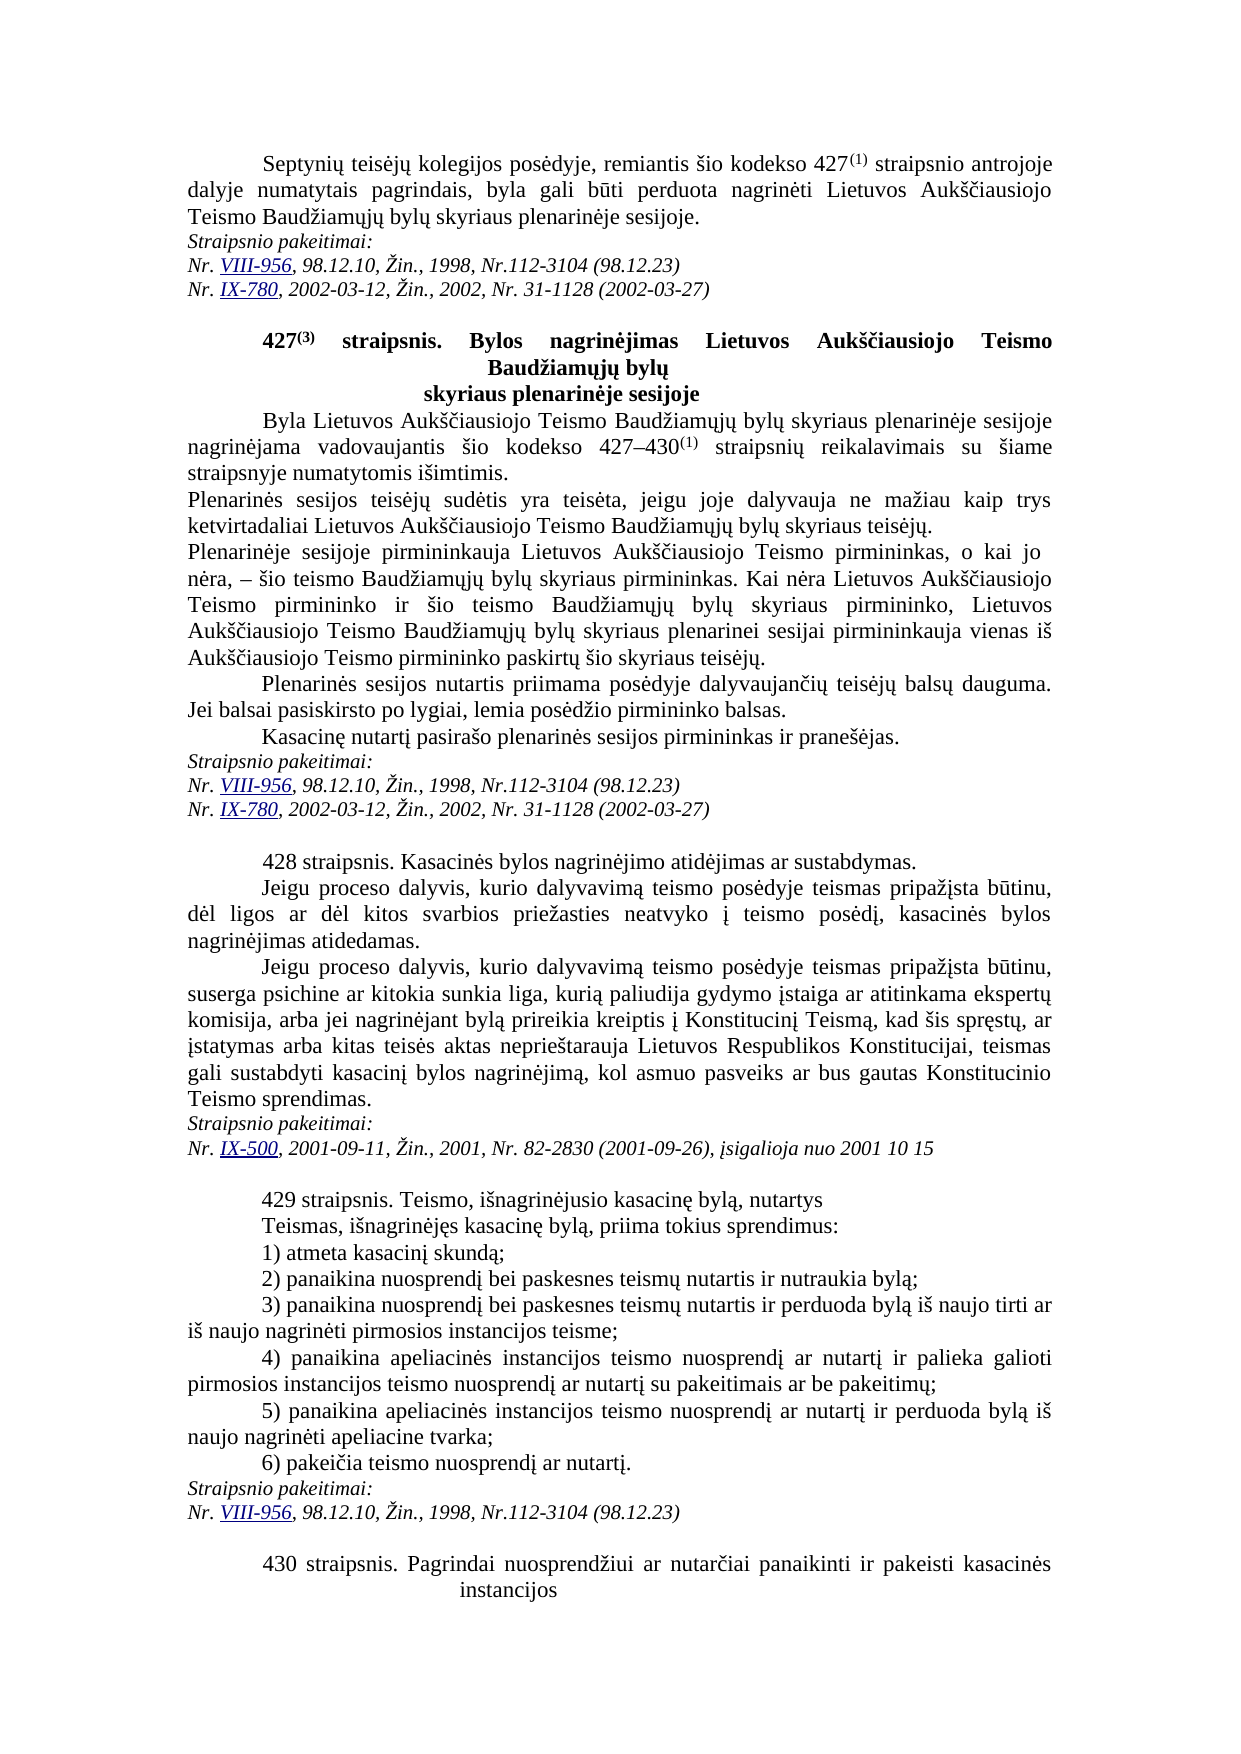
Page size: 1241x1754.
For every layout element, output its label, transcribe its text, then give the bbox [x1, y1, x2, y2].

text Kasacinę nutartį pasirašo plenarinės sesijos pirmininkas ir pranešėjas. [187, 723, 1053, 749]
text Byla Lietuvos Aukščiausiojo Teismo Baudžiamųjų bylų skyriaus plenarinėje sesijoje nagrinėjama vadovaujantis šio kodekso 427–430(1) straipsnių reikalavimais su šiame straipsnyje numatytomis išimtimis. [187, 407, 1053, 486]
text Jeigu proceso dalyvis, kurio dalyvavimą teismo posėdyje teismas pripažįsta būtinu, dėl ligos ar dėl kitos svarbios priežasties neatvyko į teismo posėdį, kasacinės bylos nagrinėjimas atidedamas. [187, 874, 1053, 953]
text Teismas, išnagrinėjęs kasacinę bylą, priima tokius sprendimus: [187, 1212, 1053, 1238]
text Jeigu proceso dalyvis, kurio dalyvavimą teismo posėdyje teismas pripažįsta būtinu, suserga psichine ar kitokia sunkia liga, kurią paliudija gydymo įstaiga ar atitinkama ekspertų komisija, arba jei nagrinėjant bylą prireikia kreiptis į Konstitucinį Teismą, kad šis spręstų, ar įstatymas arba kitas teisės aktas neprieštarauja Lietuvos Respublikos Konstitucijai, teismas gali sustabdyti kasacinį bylos nagrinėjimą, kol asmuo pasveiks ar bus gautas Konstitucinio Teismo sprendimas. [187, 953, 1053, 1111]
text Septynių teisėjų kolegijos posėdyje, remiantis šio kodekso 427(1) straipsnio antrojoje dalyje numatytais pagrindais, byla gali būti perduota nagrinėti Lietuvos Aukščiausiojo Teismo Baudžiamųjų bylų skyriaus plenarinėje sesijoje. [187, 150, 1053, 229]
text 3) panaikina nuosprendį bei paskesnes teismų nutartis ir perduoda bylą iš naujo tirti ar iš naujo nagrinėti pirmosios instancijos teisme; [187, 1291, 1053, 1344]
text 2) panaikina nuosprendį bei paskesnes teismų nutartis ir nutraukia bylą; [187, 1265, 1053, 1291]
text Nr. VIII-956, 98.12.10, Žin., 1998, Nr.112-3104 (98.12.23) [187, 1500, 1053, 1524]
text Plenarinėje sesijoje pirmininkauja Lietuvos Aukščiausiojo Teismo pirmininkas, o kai jo nėra, – šio teismo Baudžiamųjų bylų skyriaus pirmininkas. Kai nėra Lietuvos Aukščiausiojo Teismo pirmininko ir šio teismo Baudžiamųjų bylų skyriaus pirmininko, Lietuvos Aukščiausiojo Teismo Baudžiamųjų bylų skyriaus plenarinei sesijai pirmininkauja vienas iš Aukščiausiojo Teismo pirmininko paskirtų šio skyriaus teisėjų. [187, 538, 1053, 670]
text Plenarinės sesijos nutartis priimama posėdyje dalyvaujančių teisėjų balsų dauguma. Jei balsai pasiskirsto po lygiai, lemia posėdžio pirmininko balsas. [187, 670, 1053, 723]
text Nr. IX-500, 2001-09-11, Žin., 2001, Nr. 82-2830 (2001-09-26), įsigalioja nuo 2001 10 15 [187, 1135, 1053, 1159]
text 428 straipsnis. Kasacinės bylos nagrinėjimo atidėjimas ar sustabdymas. [187, 848, 1053, 874]
text 4) panaikina apeliacinės instancijos teismo nuosprendį ar nutartį ir palieka galioti pirmosios instancijos teismo nuosprendį ar nutartį su pakeitimais ar be pakeitimų; [187, 1344, 1053, 1397]
text Nr. IX-780, 2002-03-12, Žin., 2002, Nr. 31-1128 (2002-03-27) [187, 277, 1053, 301]
text 5) panaikina apeliacinės instancijos teismo nuosprendį ar nutartį ir perduoda bylą iš naujo nagrinėti apeliacine tvarka; [187, 1397, 1053, 1449]
text 6) pakeičia teismo nuosprendį ar nutartį. [187, 1449, 1053, 1476]
text 429 straipsnis. Teismo, išnagrinėjusio kasacinę bylą, nutartys [187, 1186, 1053, 1212]
text skyriaus plenarinėje sesijoje [424, 380, 1053, 407]
text Straipsnio pakeitimai: [187, 1111, 1053, 1135]
text Straipsnio pakeitimai: [187, 1476, 1053, 1500]
text 427(3) straipsnis. Bylos nagrinėjimas Lietuvos Aukščiausiojo Teismo Baudžiamųjų bylų [262, 328, 1053, 380]
text Straipsnio pakeitimai: [187, 749, 1053, 773]
text Plenarinės sesijos teisėjų sudėtis yra teisėta, jeigu joje dalyvauja ne mažiau kaip trys ketvirtadaliai Lietuvos Aukščiausiojo Teismo Baudžiamųjų bylų skyriaus teisėjų. [187, 486, 1053, 538]
text Nr. VIII-956, 98.12.10, Žin., 1998, Nr.112-3104 (98.12.23) [187, 253, 1053, 277]
text 1) atmeta kasacinį skundą; [187, 1238, 1053, 1265]
text Nr. VIII-956, 98.12.10, Žin., 1998, Nr.112-3104 (98.12.23) [187, 773, 1053, 797]
text 430 straipsnis. Pagrindai nuosprendžiui ar nutarčiai panaikinti ir pakeisti kasacinės instancijos [262, 1550, 1053, 1603]
text Straipsnio pakeitimai: [187, 229, 1053, 253]
text Nr. IX-780, 2002-03-12, Žin., 2002, Nr. 31-1128 (2002-03-27) [187, 797, 1053, 821]
